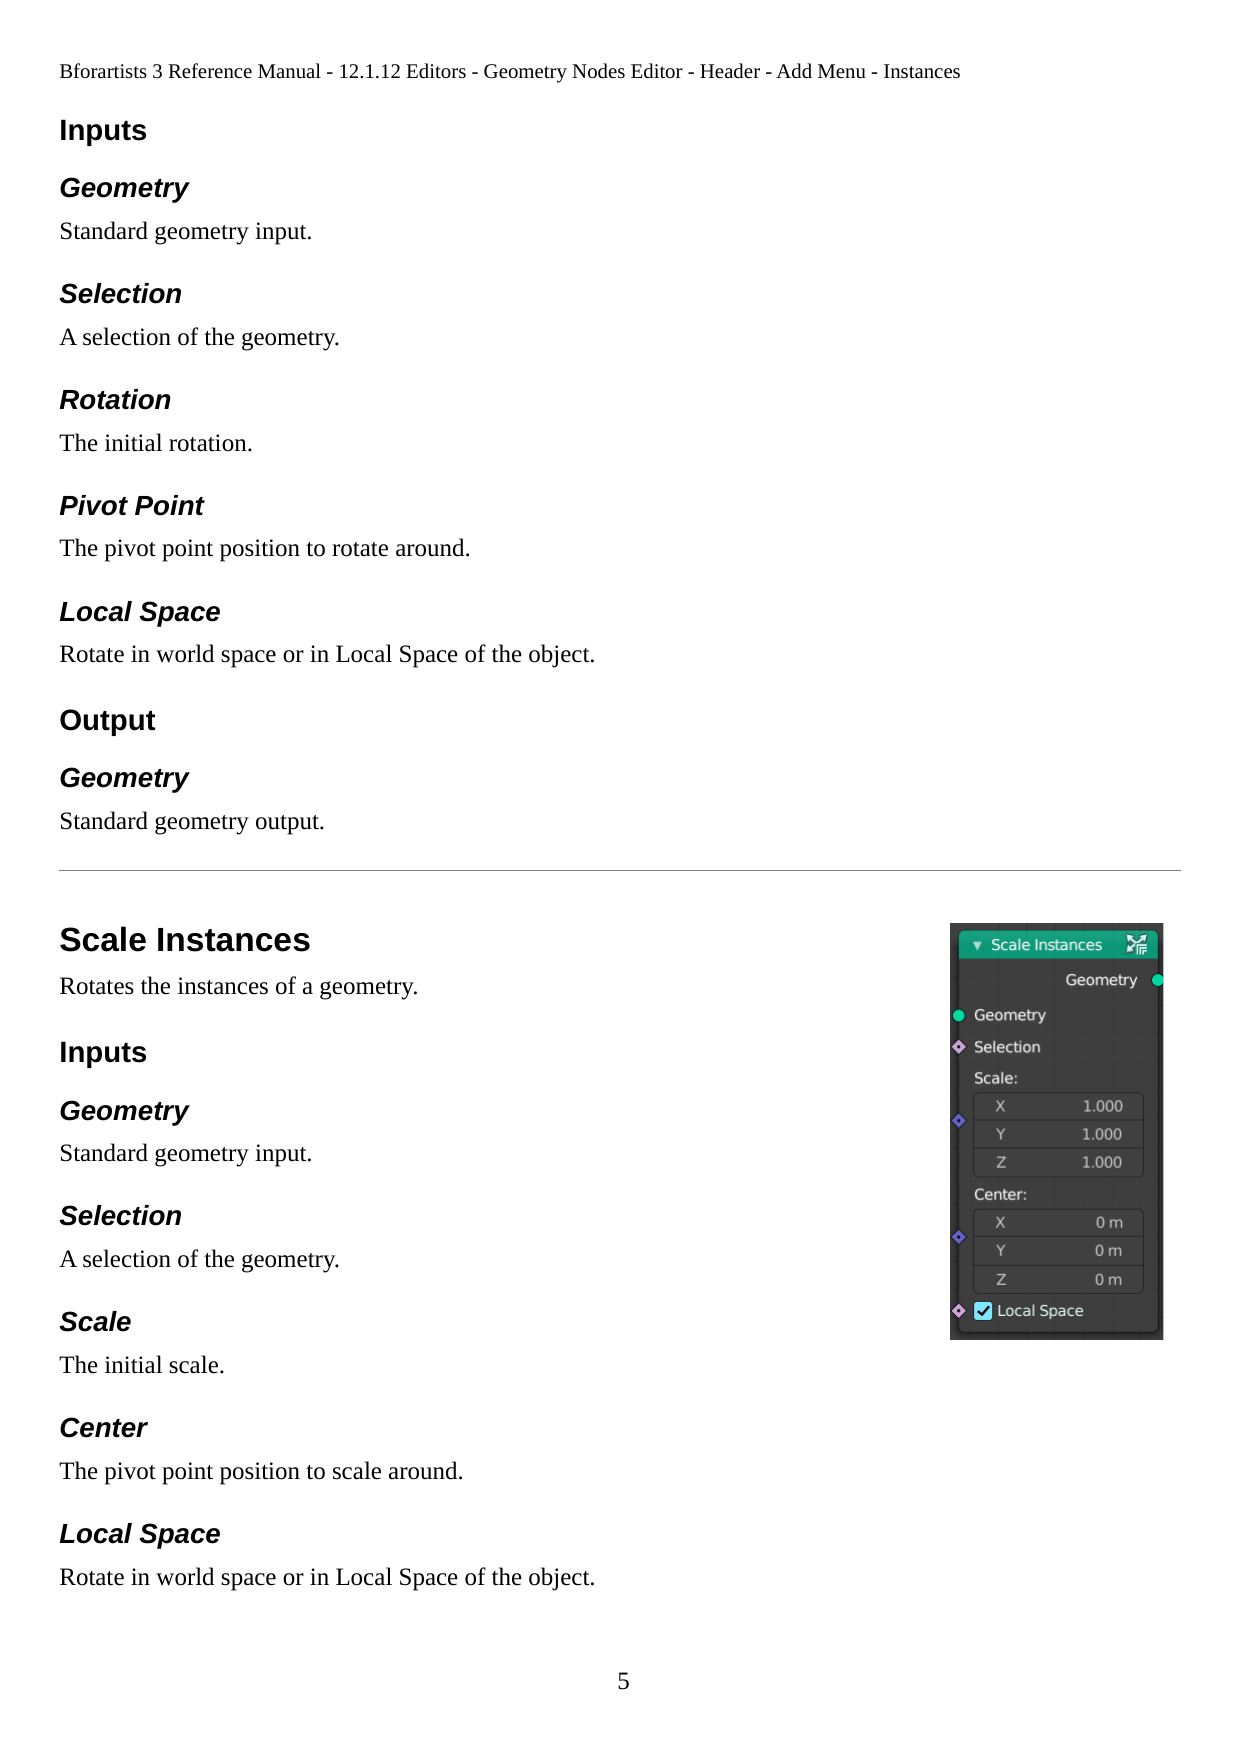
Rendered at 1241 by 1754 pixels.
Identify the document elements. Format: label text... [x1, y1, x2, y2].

text A selection of the geometry. [59, 1244, 950, 1273]
subtitle Inputs [59, 113, 1181, 146]
text Rotate in world space or in Local Space of the object. [59, 1562, 1181, 1591]
text Rotate in world space or in Local Space of the object. [59, 639, 1181, 668]
subtitle [1164, 1035, 1181, 1069]
picture [950, 923, 1164, 1340]
subtitle Local Space [59, 1518, 1181, 1549]
subtitle Output [59, 703, 1181, 737]
text The initial scale. [59, 1350, 1181, 1379]
text The initial rotation. [59, 428, 1181, 456]
subtitle Inputs [59, 1035, 950, 1069]
text Standard geometry output. [59, 806, 1181, 835]
subtitle Center [59, 1412, 1181, 1443]
text A selection of the geometry. [59, 322, 1181, 350]
subtitle Pivot Point [59, 489, 1181, 521]
text Standard geometry input. [59, 216, 1181, 244]
text Standard geometry input. [59, 1138, 950, 1167]
subtitle Rotation [59, 383, 1181, 415]
text The pivot point position to scale around. [59, 1456, 1181, 1485]
subtitle Local Space [59, 595, 1181, 627]
subtitle [1164, 1094, 1181, 1126]
subtitle Geometry [59, 762, 1181, 794]
text [1164, 1138, 1181, 1167]
subtitle Selection [59, 1200, 950, 1232]
text The pivot point position to rotate around. [59, 533, 1181, 562]
subtitle Scale Instances [59, 920, 1181, 959]
text Rotates the instances of a geometry. [59, 971, 950, 1000]
subtitle Selection [59, 277, 1181, 309]
subtitle [1164, 1200, 1181, 1232]
subtitle Geometry [59, 171, 1181, 203]
subtitle [1164, 1306, 1181, 1338]
subtitle Scale [59, 1306, 950, 1338]
subtitle Geometry [59, 1094, 950, 1126]
